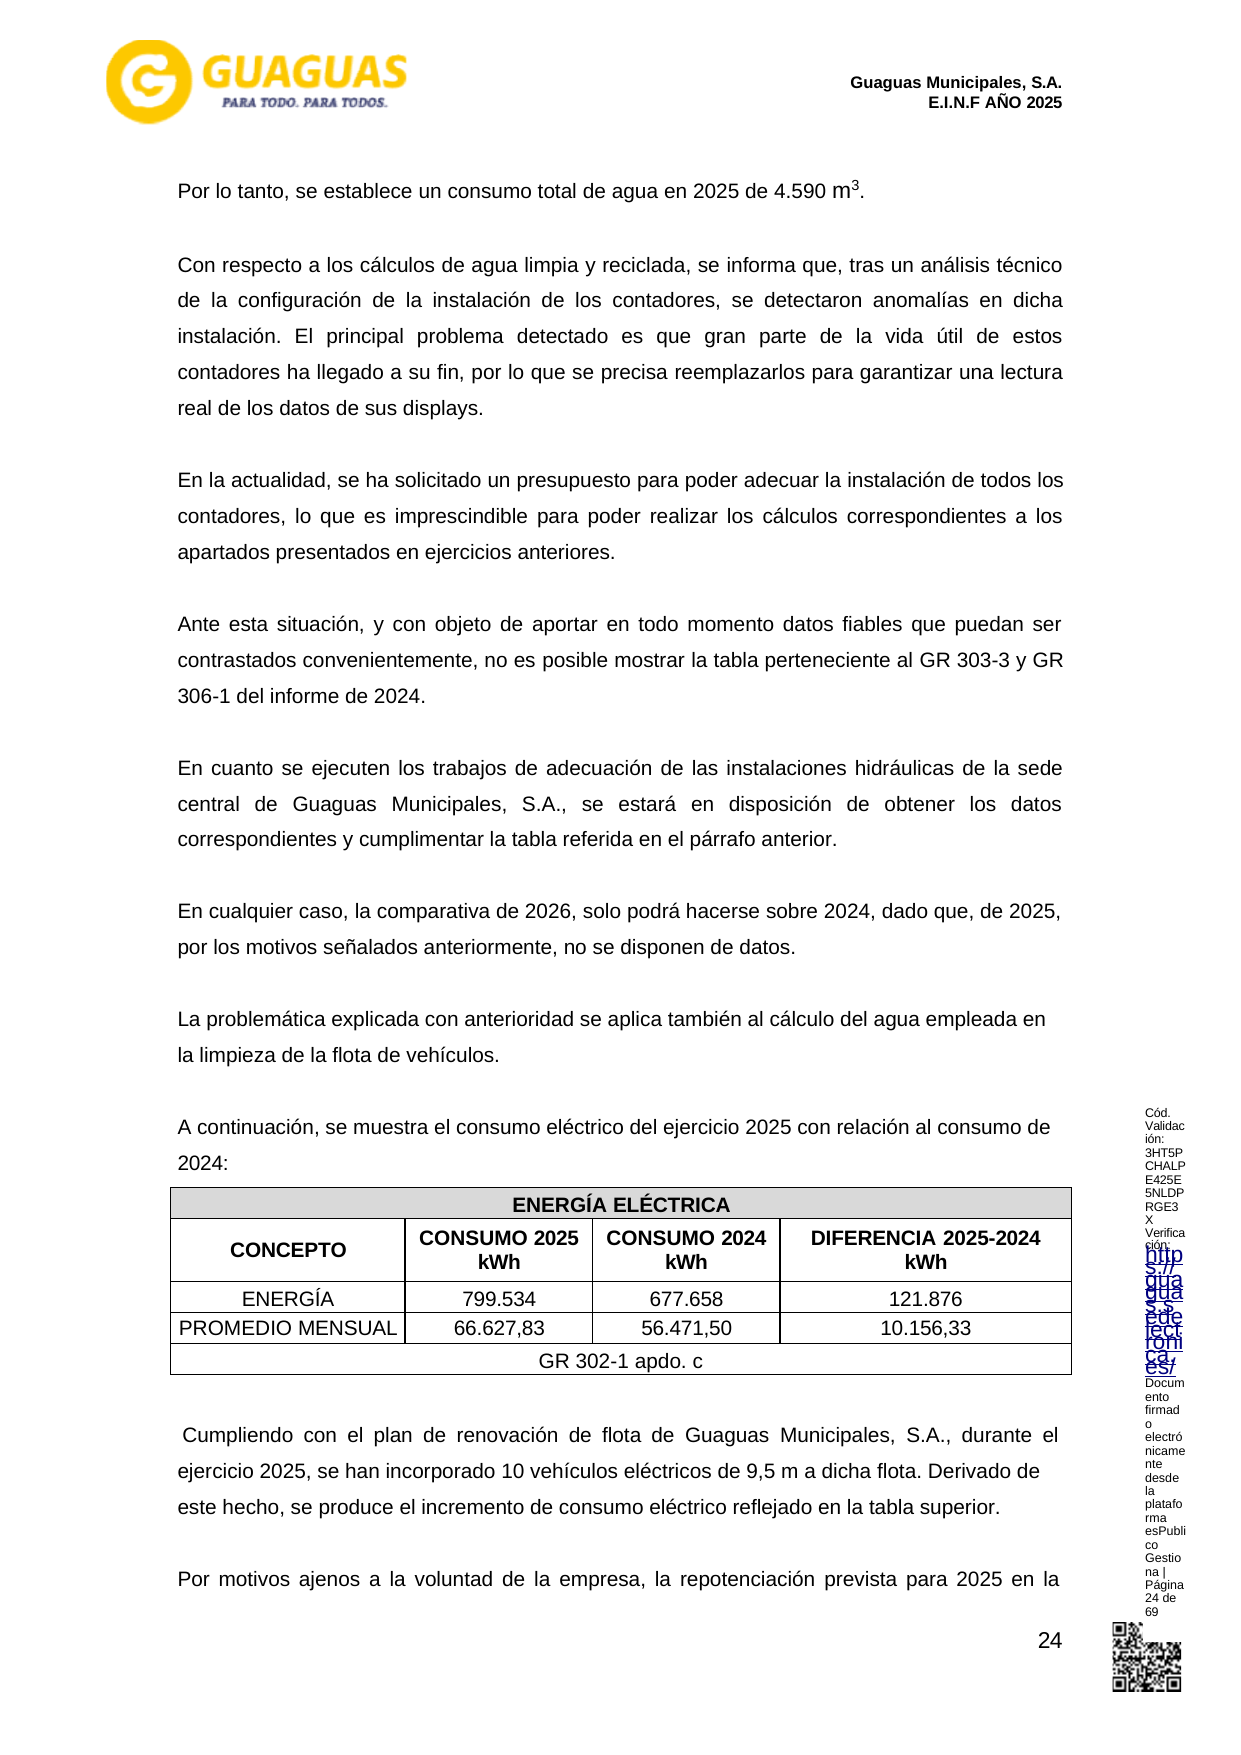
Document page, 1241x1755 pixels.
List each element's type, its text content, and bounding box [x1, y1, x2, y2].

text En la actualidad, se ha solicitado un presupuesto para poder adecuar la instalación de todos los contadores, lo que es imprescindible para poder realizar los cálculos correspondientes a los apartados presentados en ejercicios anteriores. [177, 468, 1064, 564]
text A continuación, se muestra el consumo eléctrico del ejercicio 2025 con relación al consumo de 2024: [177, 1115, 1067, 1174]
table_cell DIFERENCIA 2025-2024 kWh [781, 1219, 1071, 1281]
table_cell ENERGÍA [171, 1282, 404, 1312]
table_cell CONSUMO 2025 kWh [406, 1219, 592, 1281]
text Cód. Validación: 3HT5PCHALPE425E5NLDPRGE3X [1145, 1106, 1186, 1227]
text ejercicio 2025, se han incorporado 10 vehículos eléctricos de 9,5 m a dicha flota. Derivado de este hecho, se produce el incremento de consumo eléctrico reflejado en la tabla superior. [177, 1459, 1067, 1519]
text Por motivos ajenos a la voluntad de la empresa, la repotenciación prevista para 2025 en la [177, 1567, 1067, 1591]
text En cuanto se ejecuten los trabajos de adecuación de las instalaciones hidráulicas de la sede central de Guaguas Municipales, S.A., se estará en disposición de obtener los datos correspondientes y cumplimentar la tabla referida en el párrafo anterior. [177, 755, 1064, 851]
table_cell GR 302-1 apdo. c [171, 1344, 1071, 1374]
text Ante esta situación, y con objeto de aportar en todo momento datos fiables que puedan ser contrastados convenientemente, no es posible mostrar la tabla perteneciente al GR 303-3 y GR 306-1 del informe de 2024. [177, 612, 1064, 707]
table_cell 10.156,33 [781, 1313, 1071, 1343]
table_cell 121.876 [781, 1282, 1071, 1312]
text Por lo tanto, se establece un consumo total de agua en 2025 de 4.590 m3. [177, 177, 1203, 203]
table_cell CONCEPTO [171, 1219, 404, 1281]
text Con respecto a los cálculos de agua limpia y reciclada, se informa que, tras un análisis técnico de la configuración de la instalación de los contadores, se detectaron anomalías en dicha instalación. El principal problema detectado es que gran parte de la vida útil de estos contadores ha llegado a su fin, por lo que se precisa reemplazarlos para garantizar una lectura real de los datos de sus displays. [177, 252, 1064, 420]
text [1143, 1104, 1186, 1642]
text Documento firmado electrónicamente desde la plataforma esPublico Gestiona | Página 24 de 69 [1145, 1377, 1186, 1619]
table_cell 56.471,50 [593, 1313, 779, 1343]
text La problemática explicada con anterioridad se aplica también al cálculo del agua empleada en la limpieza de la flota de vehículos. [177, 1007, 1058, 1067]
table_header ENERGÍA ELÉCTRICA [171, 1188, 1071, 1218]
table_cell 677.658 [593, 1282, 779, 1312]
text Verificación: https://guaguas.sedelectronica.es/ [1145, 1227, 1186, 1377]
table_cell 799.534 [406, 1282, 592, 1312]
text Cumpliendo con el plan de renovación de flota de Guaguas Municipales, S.A., durante el [37, 1423, 1143, 1447]
table_cell CONSUMO 2024 kWh [593, 1219, 779, 1281]
table_cell PROMEDIO MENSUAL [171, 1313, 404, 1343]
table_cell 66.627,83 [406, 1313, 592, 1343]
text En cualquier caso, la comparativa de 2026, solo podrá hacerse sobre 2024, dado que, de 2025, por los motivos señalados anteriormente, no se disponen de datos. [177, 899, 1067, 959]
